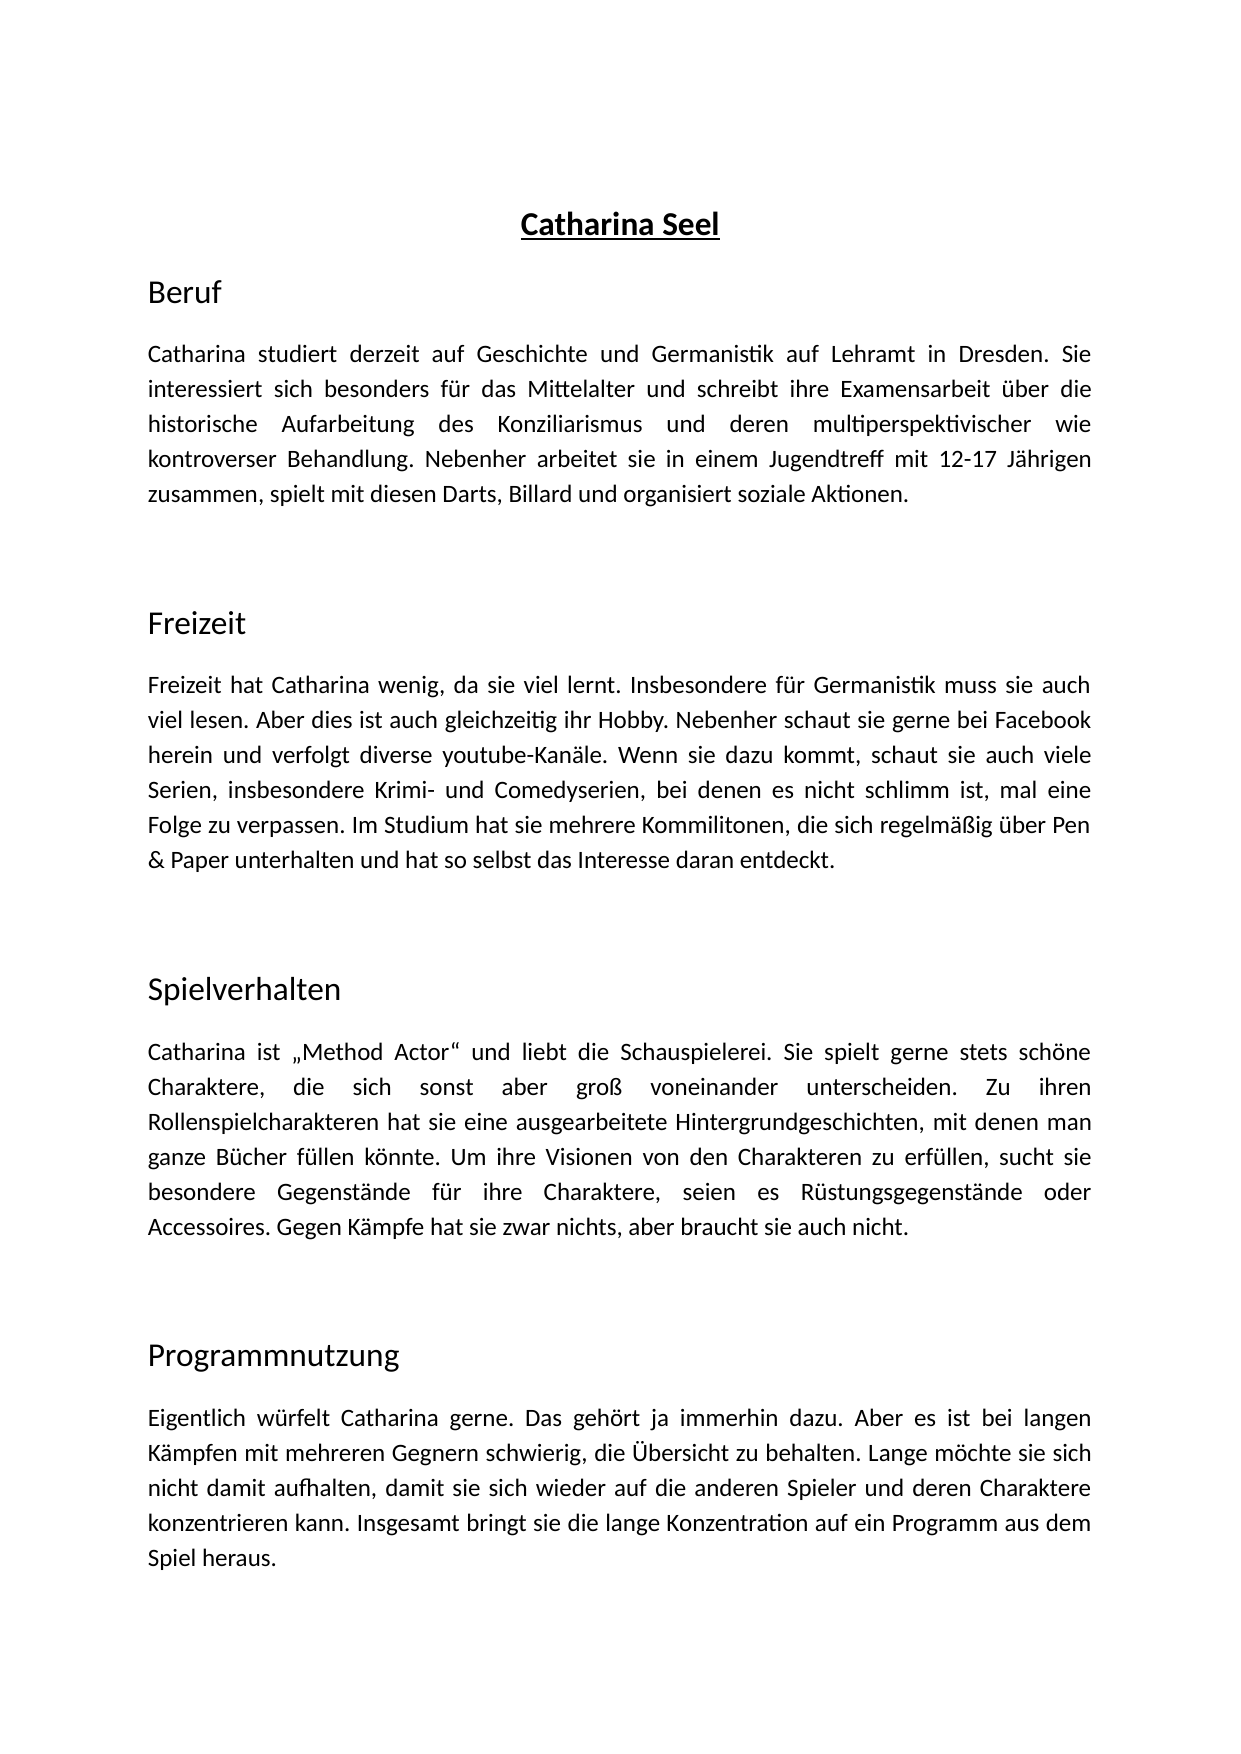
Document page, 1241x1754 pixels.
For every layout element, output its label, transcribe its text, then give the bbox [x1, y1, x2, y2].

text Beruf [148, 271, 1093, 312]
text Catharina studiert derzeit auf Geschichte und Germanistik auf Lehramt in Dresden. Sie interessiert sich besonders für das Mittelalter und schreibt ihre Examensarbeit über die historische Aufarbeitung des Konziliarismus und deren multiperspektivischer wie kontroverser Behandlung. Nebenher arbeitet sie in einem Jugendtreff mit 12-17 Jährigen zusammen, spielt mit diesen Darts, Billard und organisiert soziale Aktionen. [148, 339, 1093, 509]
text Programmnutzung [148, 1334, 1093, 1375]
text Eigentlich würfelt Catharina gerne. Das gehört ja immerhin dazu. Aber es ist bei langen Kämpfen mit mehreren Gegnern schwierig, die Übersicht zu behalten. Lange möchte sie sich nicht damit aufhalten, damit sie sich wieder auf die anderen Spieler und deren Charaktere konzentrieren kann. Insgesamt bringt sie die lange Konzentration auf ein Programm aus dem Spiel heraus. [148, 1402, 1093, 1572]
text Freizeit hat Catharina wenig, da sie viel lernt. Insbesondere für Germanistik muss sie auch viel lesen. Aber dies ist auch gleichzeitig ihr Hobby. Nebenher schaut sie gerne bei Facebook herein und verfolgt diverse youtube-Kanäle. Wenn sie dazu kommt, schaut sie auch viele Serien, insbesondere Krimi- und Comedyserien, bei denen es nicht schlimm ist, mal eine Folge zu verpassen. Im Studium hat sie mehrere Kommilitonen, die sich regelmäßig über Pen & Paper unterhalten und hat so selbst das Interesse daran entdeckt. [148, 670, 1093, 875]
text Catharina ist „Method Actor“ und liebt die Schauspielerei. Sie spielt gerne stets schöne Charaktere, die sich sonst aber groß voneinander unterscheiden. Zu ihren Rollenspielcharakteren hat sie eine ausgearbeitete Hintergrundgeschichten, mit denen man ganze Bücher füllen könnte. Um ihre Visionen von den Charakteren zu erfüllen, sucht sie besondere Gegenstände für ihre Charaktere, seien es Rüstungsgegenstände oder Accessoires. Gegen Kämpfe hat sie zwar nichts, aber braucht sie auch nicht. [148, 1036, 1093, 1241]
text Catharina Seel [148, 203, 1093, 244]
text Freizeit [148, 602, 1093, 643]
text Spielverhalten [148, 968, 1093, 1009]
